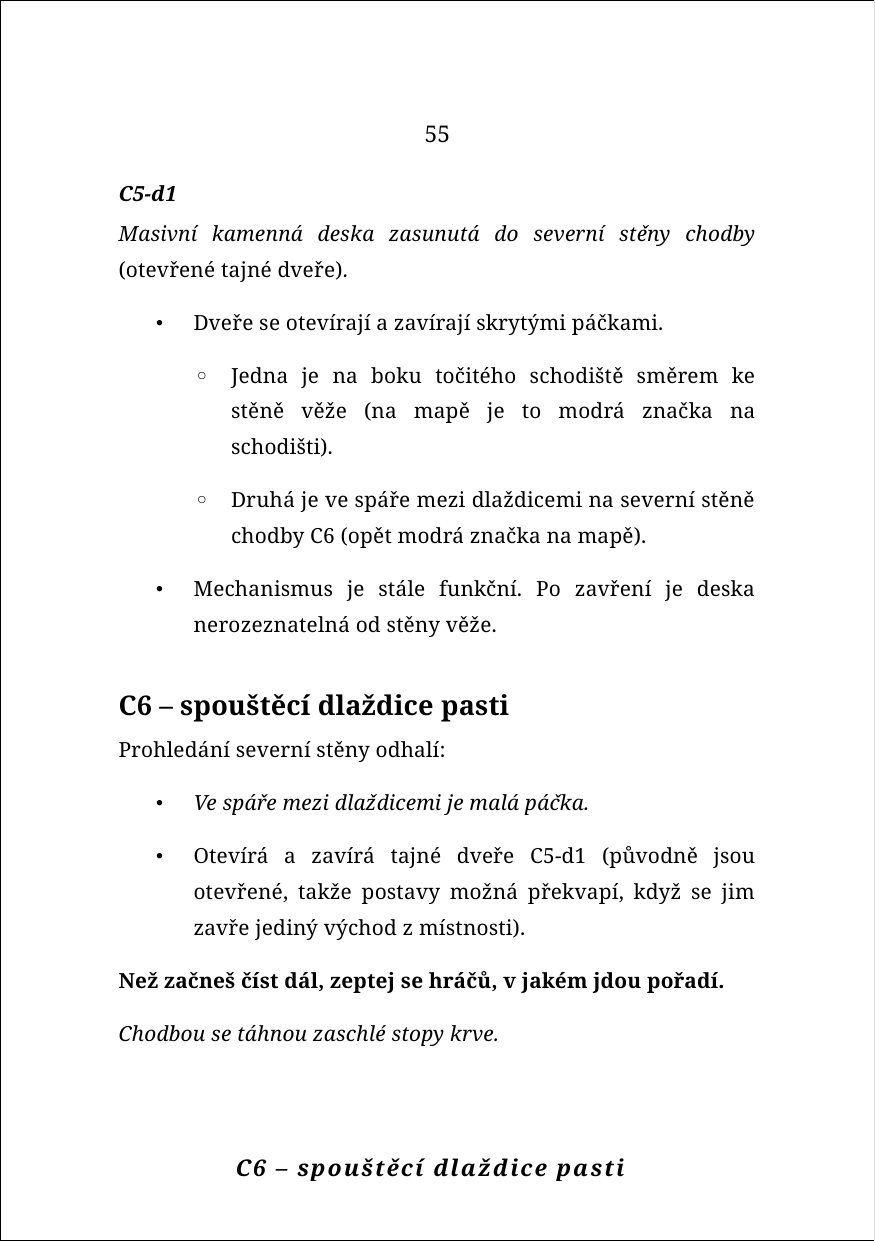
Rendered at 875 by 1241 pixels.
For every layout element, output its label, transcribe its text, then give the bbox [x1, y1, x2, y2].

list Dveře se otevírají a zavírají skrytými páčkami. [156, 308, 756, 336]
subtitle C5-d1 [118, 179, 756, 207]
subtitle C6 – spouštěcí dlaždice pasti [118, 687, 756, 723]
list Jedna je na boku točitého schodiště směrem ke stěně věže (na mapě je to modrá značka na schodišti). [193, 361, 756, 461]
list Mechanismus je stále funkční. Po zavření je deska nerozeznatelná od stěny věže. [156, 574, 756, 638]
list Otevírá a zavírá tajné dveře C5-d1 (původně jsou otevřené, takže postavy možná překvapí, když se jim zavře jediný východ z místnosti). [156, 842, 756, 941]
text Než začneš číst dál, zeptej se hráčů, v jakém jdou pořadí. [118, 966, 756, 994]
text Prohledání severní stěny odhalí: [118, 735, 756, 764]
list Druhá je ve spáře mezi dlaždicemi na severní stěně chodby C6 (opět modrá značka na mapě). [193, 485, 756, 549]
list Ve spáře mezi dlaždicemi je malá páčka. [156, 788, 756, 817]
text Masivní kamenná deska zasunutá do severní stěny chodby (otevřené tajné dveře). [118, 219, 756, 283]
text Chodbou se táhnou zaschlé stopy krve. [118, 1019, 756, 1048]
